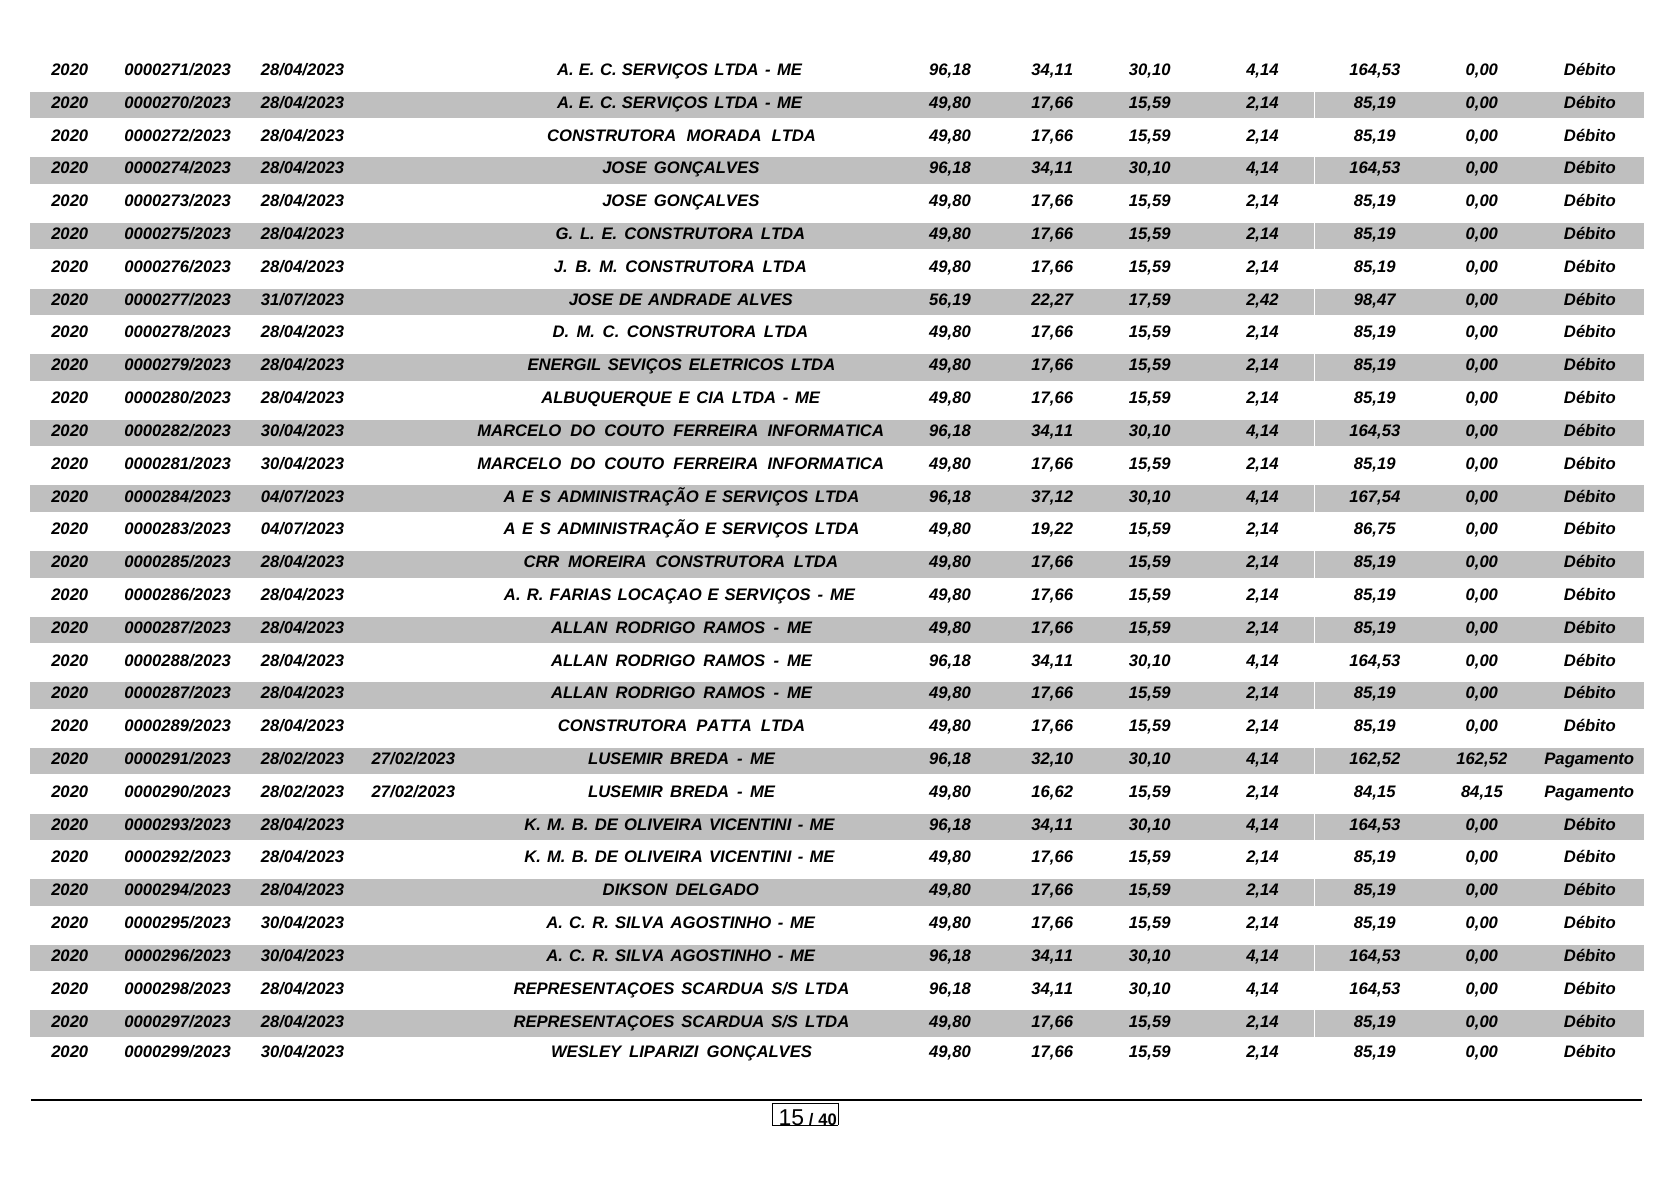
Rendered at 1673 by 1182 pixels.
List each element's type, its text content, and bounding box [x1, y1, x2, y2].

table_cell Débito [1524, 1037, 1644, 1063]
table_cell 17,66 [1001, 617, 1101, 643]
table_cell 28/04/2023 [245, 840, 358, 879]
table_cell 0000275/2023 [105, 223, 245, 249]
table_cell 0,00 [1429, 92, 1524, 118]
table_cell 27/02/2023 [358, 748, 465, 774]
table_cell 164,53 [1315, 157, 1429, 184]
table_cell DIKSON DELGADO [465, 879, 908, 906]
table_cell 28/04/2023 [245, 551, 358, 578]
table_cell [358, 945, 465, 971]
table_cell 17,66 [1001, 840, 1101, 879]
table_cell 17,66 [1001, 906, 1101, 945]
table_cell 96,18 [908, 971, 1001, 1010]
table_cell A. R. FARIAS LOCAÇAO E SERVIÇOS - ME [465, 578, 908, 617]
table_cell 2020 [30, 578, 105, 617]
table_cell 4,14 [1209, 814, 1314, 840]
table_cell 96,18 [908, 814, 1001, 840]
table_cell 49,80 [908, 906, 1001, 945]
table_cell 15,59 [1101, 1037, 1209, 1063]
table_cell 17,66 [1001, 184, 1101, 223]
table_cell 56,19 [908, 289, 1001, 315]
table_cell 4,14 [1209, 748, 1314, 774]
table_cell 2,14 [1209, 709, 1314, 748]
table_cell 85,19 [1315, 354, 1429, 381]
table_cell Débito [1524, 682, 1644, 709]
table_cell 2020 [30, 420, 105, 446]
table_cell 164,53 [1315, 420, 1429, 446]
table_cell 0000270/2023 [105, 92, 245, 118]
table_cell 2020 [30, 551, 105, 578]
table_cell Débito [1524, 315, 1644, 354]
table_cell Débito [1524, 184, 1644, 223]
table_cell 15,59 [1101, 617, 1209, 643]
table_cell 49,80 [908, 879, 1001, 906]
table_cell 28/04/2023 [245, 250, 358, 288]
table_cell 0,00 [1429, 420, 1524, 446]
table_cell 30,10 [1101, 485, 1209, 512]
table_cell [358, 971, 465, 1010]
table_cell K. M. B. DE OLIVEIRA VICENTINI - ME [465, 840, 908, 879]
table_cell 2020 [30, 709, 105, 748]
table_cell [358, 814, 465, 840]
table_cell 15,59 [1101, 184, 1209, 223]
table_cell 0,00 [1429, 945, 1524, 971]
table_cell 2020 [30, 1037, 105, 1063]
table_cell 17,66 [1001, 551, 1101, 578]
table_cell 15,59 [1101, 315, 1209, 354]
table_cell 17,59 [1101, 289, 1209, 315]
table_cell 17,66 [1001, 223, 1101, 249]
table_cell 34,11 [1001, 945, 1101, 971]
table_cell [358, 551, 465, 578]
table_cell 2,14 [1209, 682, 1314, 709]
table_cell Débito [1524, 840, 1644, 879]
table_cell 0000291/2023 [105, 748, 245, 774]
table_cell 0000274/2023 [105, 157, 245, 184]
table_cell 85,19 [1315, 315, 1429, 354]
table_cell 2,14 [1209, 775, 1314, 813]
table_cell 28/04/2023 [245, 184, 358, 223]
table_cell 0,00 [1429, 485, 1524, 512]
table_cell 162,52 [1429, 748, 1524, 774]
table_cell 0,00 [1429, 643, 1524, 682]
table_cell 2,14 [1209, 840, 1314, 879]
table_cell 0,00 [1429, 617, 1524, 643]
table_cell 28/04/2023 [245, 814, 358, 840]
table_cell 0000299/2023 [105, 1037, 245, 1063]
table_cell 2020 [30, 617, 105, 643]
table_cell 28/04/2023 [245, 92, 358, 118]
table_cell 2020 [30, 643, 105, 682]
table_cell 0,00 [1429, 1010, 1524, 1037]
table_cell 0,00 [1429, 512, 1524, 551]
table_cell 2020 [30, 945, 105, 971]
table_cell 0,00 [1429, 354, 1524, 381]
table_cell 15,59 [1101, 879, 1209, 906]
table_cell 28/04/2023 [245, 1010, 358, 1037]
table_cell 162,52 [1315, 748, 1429, 774]
table_header Débito [1524, 60, 1644, 92]
table_cell Débito [1524, 289, 1644, 315]
table_cell 15,59 [1101, 92, 1209, 118]
table_cell J. B. M. CONSTRUTORA LTDA [465, 250, 908, 288]
table_cell 2020 [30, 1010, 105, 1037]
table_cell 0000294/2023 [105, 879, 245, 906]
table_cell 0000280/2023 [105, 381, 245, 420]
table_cell 0000277/2023 [105, 289, 245, 315]
table_cell 0000286/2023 [105, 578, 245, 617]
table_cell REPRESENTAÇOES SCARDUA S/S LTDA [465, 1010, 908, 1037]
table_cell Débito [1524, 92, 1644, 118]
table_cell 85,19 [1315, 223, 1429, 249]
table_cell 2,14 [1209, 1037, 1314, 1063]
table_cell 84,15 [1315, 775, 1429, 813]
table_cell Débito [1524, 420, 1644, 446]
table_cell [358, 578, 465, 617]
table_cell 49,80 [908, 184, 1001, 223]
table_cell 2,14 [1209, 617, 1314, 643]
table_cell 0000281/2023 [105, 446, 245, 485]
table_cell 0000296/2023 [105, 945, 245, 971]
table_cell 2,14 [1209, 906, 1314, 945]
table_cell Débito [1524, 879, 1644, 906]
table_cell 30/04/2023 [245, 446, 358, 485]
table_cell 2,14 [1209, 381, 1314, 420]
table_cell 0,00 [1429, 223, 1524, 249]
table_cell 0,00 [1429, 184, 1524, 223]
table_cell 49,80 [908, 354, 1001, 381]
table_cell Débito [1524, 814, 1644, 840]
table_cell [358, 617, 465, 643]
table_cell 28/04/2023 [245, 971, 358, 1010]
table_cell 0000297/2023 [105, 1010, 245, 1037]
table_cell 17,66 [1001, 381, 1101, 420]
table_cell 49,80 [908, 1037, 1001, 1063]
table_header [358, 60, 465, 92]
table_cell JOSE GONÇALVES [465, 184, 908, 223]
table_cell ALLAN RODRIGO RAMOS - ME [465, 643, 908, 682]
table_cell [358, 118, 465, 157]
table_header A. E. C. SERVIÇOS LTDA - ME [465, 60, 908, 92]
table_cell 30/04/2023 [245, 945, 358, 971]
table_cell 96,18 [908, 485, 1001, 512]
table_cell 15,59 [1101, 840, 1209, 879]
table_cell 84,15 [1429, 775, 1524, 813]
table_cell 2020 [30, 446, 105, 485]
table_cell 16,62 [1001, 775, 1101, 813]
table_cell 2020 [30, 485, 105, 512]
table_cell 0000283/2023 [105, 512, 245, 551]
table_cell 2020 [30, 775, 105, 813]
table_header 0,00 [1429, 60, 1524, 92]
table_cell 4,14 [1209, 945, 1314, 971]
table_cell 30,10 [1101, 157, 1209, 184]
table_cell G. L. E. CONSTRUTORA LTDA [465, 223, 908, 249]
table_cell Débito [1524, 578, 1644, 617]
table_cell Débito [1524, 157, 1644, 184]
table_cell 2020 [30, 118, 105, 157]
table_cell 2020 [30, 879, 105, 906]
table_cell 0,00 [1429, 814, 1524, 840]
table_cell 0000293/2023 [105, 814, 245, 840]
table_cell 2020 [30, 223, 105, 249]
table_cell 96,18 [908, 643, 1001, 682]
table_cell [358, 354, 465, 381]
table_cell 2020 [30, 157, 105, 184]
table_cell 17,66 [1001, 118, 1101, 157]
table_cell ALLAN RODRIGO RAMOS - ME [465, 682, 908, 709]
table_cell 49,80 [908, 682, 1001, 709]
table_cell [358, 906, 465, 945]
table_cell 2020 [30, 814, 105, 840]
table_cell 2,14 [1209, 118, 1314, 157]
table_cell 0,00 [1429, 971, 1524, 1010]
table_cell 49,80 [908, 315, 1001, 354]
table_cell 0000287/2023 [105, 617, 245, 643]
table_cell 15,59 [1101, 775, 1209, 813]
table_cell 2020 [30, 184, 105, 223]
table_cell 0000284/2023 [105, 485, 245, 512]
table_cell 0,00 [1429, 157, 1524, 184]
table_cell 28/04/2023 [245, 223, 358, 249]
table_cell 04/07/2023 [245, 485, 358, 512]
table_cell 49,80 [908, 223, 1001, 249]
table_cell 27/02/2023 [358, 775, 465, 813]
table_cell 164,53 [1315, 814, 1429, 840]
table_cell 96,18 [908, 420, 1001, 446]
table_cell 2020 [30, 840, 105, 879]
table_cell 2,14 [1209, 92, 1314, 118]
table_cell 85,19 [1315, 840, 1429, 879]
table_cell 85,19 [1315, 709, 1429, 748]
table_cell [358, 682, 465, 709]
table_cell 0000278/2023 [105, 315, 245, 354]
table_cell 85,19 [1315, 1037, 1429, 1063]
table_cell Débito [1524, 906, 1644, 945]
table_cell 0000282/2023 [105, 420, 245, 446]
table_cell Débito [1524, 551, 1644, 578]
table_cell Débito [1524, 512, 1644, 551]
table_cell 49,80 [908, 446, 1001, 485]
table_cell CONSTRUTORA PATTA LTDA [465, 709, 908, 748]
table_cell 85,19 [1315, 578, 1429, 617]
table_cell 28/04/2023 [245, 118, 358, 157]
table_cell 0,00 [1429, 840, 1524, 879]
table_cell 49,80 [908, 775, 1001, 813]
table_cell 49,80 [908, 709, 1001, 748]
table_cell 15,59 [1101, 223, 1209, 249]
table_cell 15,59 [1101, 250, 1209, 288]
table_cell [358, 709, 465, 748]
table_cell 85,19 [1315, 879, 1429, 906]
table_cell 17,66 [1001, 709, 1101, 748]
table_cell A E S ADMINISTRAÇÃO E SERVIÇOS LTDA [465, 512, 908, 551]
table_cell Débito [1524, 709, 1644, 748]
table_cell 2020 [30, 381, 105, 420]
table_cell 28/02/2023 [245, 775, 358, 813]
table_cell 0,00 [1429, 381, 1524, 420]
table_cell 30,10 [1101, 814, 1209, 840]
table_cell ALBUQUERQUE E CIA LTDA - ME [465, 381, 908, 420]
table_cell 15,59 [1101, 682, 1209, 709]
table_cell 17,66 [1001, 250, 1101, 288]
table_cell 85,19 [1315, 184, 1429, 223]
table_cell A E S ADMINISTRAÇÃO E SERVIÇOS LTDA [465, 485, 908, 512]
table_cell 86,75 [1315, 512, 1429, 551]
table_cell 17,66 [1001, 1037, 1101, 1063]
table_cell 2020 [30, 682, 105, 709]
table_cell CRR MOREIRA CONSTRUTORA LTDA [465, 551, 908, 578]
table_cell 15,59 [1101, 578, 1209, 617]
table_cell 85,19 [1315, 446, 1429, 485]
table_cell 96,18 [908, 945, 1001, 971]
table_cell 2020 [30, 512, 105, 551]
table_cell 0,00 [1429, 709, 1524, 748]
table_cell [358, 879, 465, 906]
table_cell MARCELO DO COUTO FERREIRA INFORMATICA [465, 420, 908, 446]
table_cell 85,19 [1315, 551, 1429, 578]
table_cell 28/04/2023 [245, 682, 358, 709]
table_header 4,14 [1209, 60, 1314, 92]
table_cell 15,59 [1101, 906, 1209, 945]
table_cell Débito [1524, 354, 1644, 381]
table_cell 2,14 [1209, 184, 1314, 223]
table_cell 34,11 [1001, 420, 1101, 446]
table_cell 30,10 [1101, 971, 1209, 1010]
table_header 2020 [30, 60, 105, 92]
table_cell 15,59 [1101, 709, 1209, 748]
table_cell 2,14 [1209, 250, 1314, 288]
table_cell 15,59 [1101, 1010, 1209, 1037]
table_cell 49,80 [908, 512, 1001, 551]
table_cell [358, 289, 465, 315]
table_cell 2020 [30, 315, 105, 354]
table_cell Débito [1524, 446, 1644, 485]
table_cell 30,10 [1101, 748, 1209, 774]
table_cell 49,80 [908, 92, 1001, 118]
table_cell 0000289/2023 [105, 709, 245, 748]
table_cell Débito [1524, 118, 1644, 157]
table_cell [358, 250, 465, 288]
table_cell 167,54 [1315, 485, 1429, 512]
table_cell 31/07/2023 [245, 289, 358, 315]
table_cell 0,00 [1429, 879, 1524, 906]
table_cell Pagamento [1524, 748, 1644, 774]
table_cell 0000295/2023 [105, 906, 245, 945]
table_cell [358, 381, 465, 420]
table_cell 2020 [30, 92, 105, 118]
table_cell 49,80 [908, 250, 1001, 288]
table_cell Débito [1524, 945, 1644, 971]
table_cell LUSEMIR BREDA - ME [465, 775, 908, 813]
table_cell 85,19 [1315, 682, 1429, 709]
table_cell 2020 [30, 354, 105, 381]
table_cell 30,10 [1101, 643, 1209, 682]
table_cell Débito [1524, 1010, 1644, 1037]
table_cell 28/04/2023 [245, 354, 358, 381]
table_cell 49,80 [908, 118, 1001, 157]
table_cell 30/04/2023 [245, 420, 358, 446]
table_cell 85,19 [1315, 381, 1429, 420]
table_cell 0000273/2023 [105, 184, 245, 223]
table_cell 34,11 [1001, 643, 1101, 682]
table_cell 164,53 [1315, 643, 1429, 682]
table_cell 85,19 [1315, 906, 1429, 945]
table_cell A. C. R. SILVA AGOSTINHO - ME [465, 906, 908, 945]
table_cell [358, 315, 465, 354]
table_cell [358, 1010, 465, 1037]
table_cell 2,14 [1209, 446, 1314, 485]
table_cell 2020 [30, 289, 105, 315]
table_cell Débito [1524, 250, 1644, 288]
table_cell 17,66 [1001, 879, 1101, 906]
table_cell 85,19 [1315, 92, 1429, 118]
table_cell Débito [1524, 485, 1644, 512]
table_cell Débito [1524, 381, 1644, 420]
table_cell JOSE DE ANDRADE ALVES [465, 289, 908, 315]
table_cell 164,53 [1315, 971, 1429, 1010]
table_header 96,18 [908, 60, 1001, 92]
table_cell 28/02/2023 [245, 748, 358, 774]
table_cell 17,66 [1001, 682, 1101, 709]
table_cell 0,00 [1429, 578, 1524, 617]
table_cell [358, 643, 465, 682]
table_cell 4,14 [1209, 485, 1314, 512]
table_cell 2,14 [1209, 354, 1314, 381]
table_cell 49,80 [908, 1010, 1001, 1037]
table_cell 34,11 [1001, 814, 1101, 840]
table_cell 15,59 [1101, 354, 1209, 381]
table_cell 0,00 [1429, 906, 1524, 945]
table_cell 96,18 [908, 748, 1001, 774]
table_cell REPRESENTAÇOES SCARDUA S/S LTDA [465, 971, 908, 1010]
table_cell 2020 [30, 906, 105, 945]
table_cell JOSE GONÇALVES [465, 157, 908, 184]
table_cell 49,80 [908, 617, 1001, 643]
table_cell 4,14 [1209, 643, 1314, 682]
table_cell 22,27 [1001, 289, 1101, 315]
table_cell WESLEY LIPARIZI GONÇALVES [465, 1037, 908, 1063]
table_cell 4,14 [1209, 420, 1314, 446]
table_cell [358, 512, 465, 551]
table_cell 0000285/2023 [105, 551, 245, 578]
table_cell 34,11 [1001, 157, 1101, 184]
table_cell 30/04/2023 [245, 906, 358, 945]
table_cell 28/04/2023 [245, 157, 358, 184]
table_cell 19,22 [1001, 512, 1101, 551]
table_cell 0,00 [1429, 551, 1524, 578]
table_cell 2,14 [1209, 315, 1314, 354]
table_cell 164,53 [1315, 945, 1429, 971]
table_cell 32,10 [1001, 748, 1101, 774]
table_cell 17,66 [1001, 446, 1101, 485]
table_cell 0,00 [1429, 289, 1524, 315]
table_cell 0000287/2023 [105, 682, 245, 709]
table_cell 2,42 [1209, 289, 1314, 315]
table_cell LUSEMIR BREDA - ME [465, 748, 908, 774]
table_cell 2,14 [1209, 223, 1314, 249]
table_cell CONSTRUTORA MORADA LTDA [465, 118, 908, 157]
table_cell 0,00 [1429, 118, 1524, 157]
table_cell 17,66 [1001, 315, 1101, 354]
table_cell 28/04/2023 [245, 315, 358, 354]
table_cell 28/04/2023 [245, 709, 358, 748]
table_cell 0,00 [1429, 250, 1524, 288]
table_cell 0,00 [1429, 1037, 1524, 1063]
table_cell 2020 [30, 748, 105, 774]
table_cell [358, 1037, 465, 1063]
table_cell [358, 485, 465, 512]
table_cell [358, 420, 465, 446]
table_cell 30/04/2023 [245, 1037, 358, 1063]
table_cell [358, 840, 465, 879]
table_cell 0000288/2023 [105, 643, 245, 682]
table_cell 2,14 [1209, 578, 1314, 617]
table_cell 0,00 [1429, 682, 1524, 709]
table_cell 2,14 [1209, 512, 1314, 551]
table_cell 2020 [30, 971, 105, 1010]
table_cell 15,59 [1101, 512, 1209, 551]
table_cell MARCELO DO COUTO FERREIRA INFORMATICA [465, 446, 908, 485]
table_cell 0000290/2023 [105, 775, 245, 813]
table_cell 15,59 [1101, 118, 1209, 157]
table_cell 28/04/2023 [245, 617, 358, 643]
table_cell 28/04/2023 [245, 381, 358, 420]
table_cell 85,19 [1315, 1010, 1429, 1037]
table_cell 2020 [30, 250, 105, 288]
table_cell 15,59 [1101, 381, 1209, 420]
table_cell 0000298/2023 [105, 971, 245, 1010]
table_cell Débito [1524, 223, 1644, 249]
table_cell 98,47 [1315, 289, 1429, 315]
table_cell D. M. C. CONSTRUTORA LTDA [465, 315, 908, 354]
table_cell Débito [1524, 643, 1644, 682]
table_cell 0000272/2023 [105, 118, 245, 157]
table_cell K. M. B. DE OLIVEIRA VICENTINI - ME [465, 814, 908, 840]
table_cell 28/04/2023 [245, 643, 358, 682]
table_cell [358, 223, 465, 249]
table_cell 17,66 [1001, 92, 1101, 118]
table_cell ENERGIL SEVIÇOS ELETRICOS LTDA [465, 354, 908, 381]
table_cell [358, 446, 465, 485]
table_cell 49,80 [908, 840, 1001, 879]
table_cell 15,59 [1101, 551, 1209, 578]
table_header 30,10 [1101, 60, 1209, 92]
table_cell A. C. R. SILVA AGOSTINHO - ME [465, 945, 908, 971]
table_cell 96,18 [908, 157, 1001, 184]
table_cell 30,10 [1101, 945, 1209, 971]
table_cell 49,80 [908, 381, 1001, 420]
table_cell 34,11 [1001, 971, 1101, 1010]
table_cell 04/07/2023 [245, 512, 358, 551]
table_header 28/04/2023 [245, 60, 358, 92]
table_cell 15,59 [1101, 446, 1209, 485]
table_cell 4,14 [1209, 971, 1314, 1010]
table_cell [358, 184, 465, 223]
table_cell 37,12 [1001, 485, 1101, 512]
table_cell 2,14 [1209, 1010, 1314, 1037]
table_cell 85,19 [1315, 617, 1429, 643]
table_cell 0,00 [1429, 315, 1524, 354]
table_cell 0,00 [1429, 446, 1524, 485]
table_cell 85,19 [1315, 250, 1429, 288]
table_cell 30,10 [1101, 420, 1209, 446]
table_cell 0000292/2023 [105, 840, 245, 879]
table_cell 4,14 [1209, 157, 1314, 184]
table_cell A. E. C. SERVIÇOS LTDA - ME [465, 92, 908, 118]
table_cell 28/04/2023 [245, 879, 358, 906]
table_header 164,53 [1315, 60, 1429, 92]
table_cell Pagamento [1524, 775, 1644, 813]
table_cell 28/04/2023 [245, 578, 358, 617]
table_cell 49,80 [908, 578, 1001, 617]
table_cell 17,66 [1001, 354, 1101, 381]
table_cell [358, 157, 465, 184]
table_cell 2,14 [1209, 879, 1314, 906]
table_cell 0000279/2023 [105, 354, 245, 381]
table_cell 17,66 [1001, 1010, 1101, 1037]
table_cell 0000276/2023 [105, 250, 245, 288]
table_cell 17,66 [1001, 578, 1101, 617]
table_cell Débito [1524, 617, 1644, 643]
table_cell [358, 92, 465, 118]
table_cell Débito [1524, 971, 1644, 1010]
table_header 34,11 [1001, 60, 1101, 92]
table_cell 49,80 [908, 551, 1001, 578]
table_cell 2,14 [1209, 551, 1314, 578]
table_cell 85,19 [1315, 118, 1429, 157]
table_cell ALLAN RODRIGO RAMOS - ME [465, 617, 908, 643]
table_header 0000271/2023 [105, 60, 245, 92]
